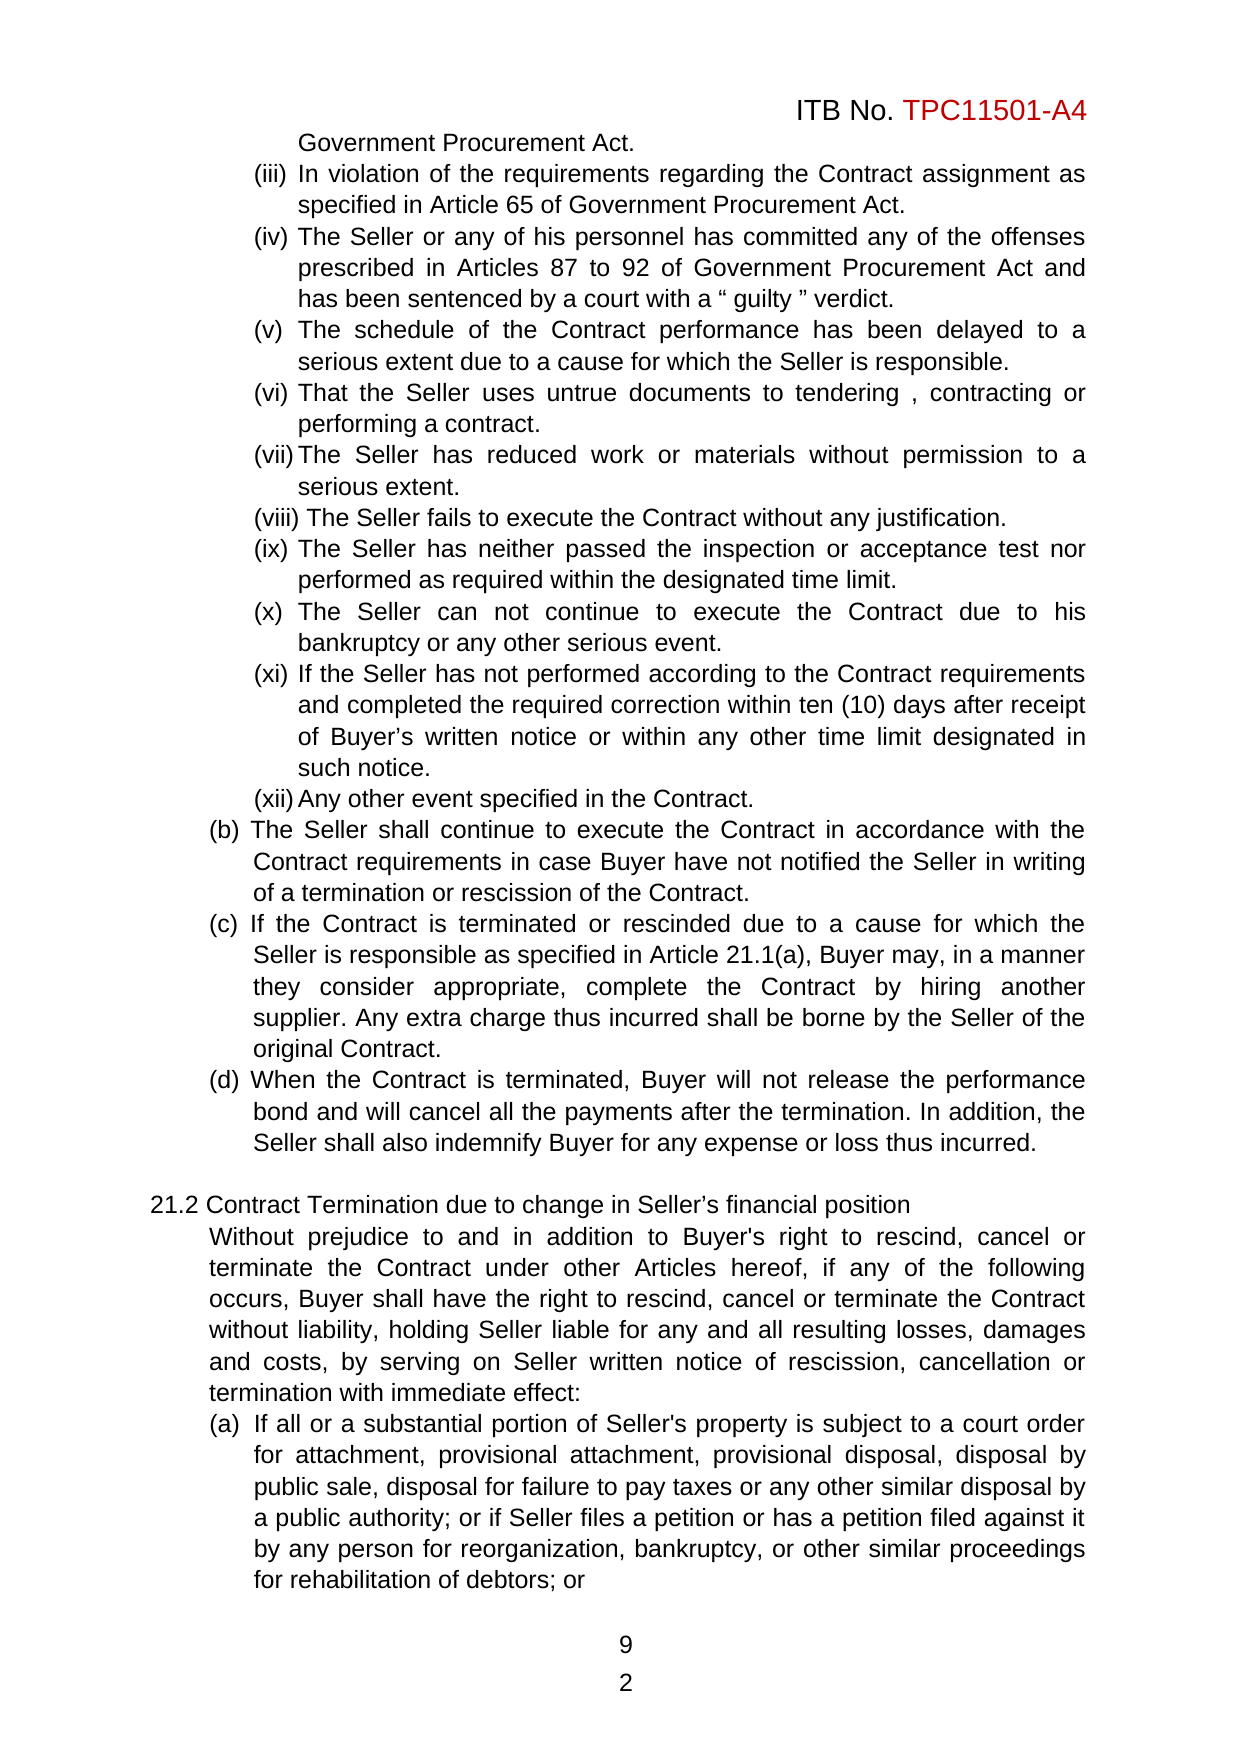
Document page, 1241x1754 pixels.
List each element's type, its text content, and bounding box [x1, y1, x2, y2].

text (c) If the Contract is terminated or rescinded due to a cause for which the Seller is responsible as specified in Article 21.1(a), Buyer may, in a manner they consider appropriate, complete the Contract by hiring another supplier. Any extra charge thus incurred shall be borne by the Seller of the original Contract. [209, 907, 1087, 1064]
text (x) The Seller can not continue to execute the Contract due to his bankruptcy or any other serious event. [253, 595, 1087, 657]
text (ix) The Seller has neither passed the inspection or acceptance test nor performed as required within the designated time limit. [253, 532, 1087, 595]
text 21.2 Contract Termination due to change in Seller’s financial position [150, 1189, 1087, 1220]
text (v) The schedule of the Contract performance has been delayed to a serious extent due to a cause for which the Seller is responsible. [253, 314, 1087, 376]
text (xi) If the Seller has not performed according to the Contract requirements and completed the required correction within ten (10) days after receipt of Buyer’s written notice or within any other time limit designated in such notice. [253, 657, 1087, 782]
text Government Procurement Act. [253, 126, 1087, 157]
text (iii) In violation of the requirements regarding the Contract assignment as specified in Article 65 of Government Procurement Act. [253, 157, 1087, 220]
text (vii) The Seller has reduced work or materials without permission to a serious extent. [253, 439, 1087, 501]
text (vi) That the Seller uses untrue documents to tendering , contracting or performing a contract. [253, 376, 1087, 439]
text (a) If all or a substantial portion of Seller's property is subject to a court order for attachment, provisional attachment, provisional disposal, disposal by public sale, disposal for failure to pay taxes or any other similar disposal by a public authority; or if Seller files a petition or has a petition filed against it by any person for reorganization, bankruptcy, or other similar proceedings for rehabilitation of debtors; or [209, 1407, 1087, 1595]
text (b) The Seller shall continue to execute the Contract in accordance with the Contract requirements in case Buyer have not notified the Seller in writing of a termination or rescission of the Contract. [209, 814, 1087, 907]
text (d) When the Contract is terminated, Buyer will not release the performance bond and will cancel all the payments after the termination. In addition, the Seller shall also indemnify Buyer for any expense or loss thus incurred. [209, 1064, 1087, 1157]
text Without prejudice to and in addition to Buyer's right to rescind, cancel or terminate the Contract under other Articles hereof, if any of the following occurs, Buyer shall have the right to rescind, cancel or terminate the Contract without liability, holding Seller liable for any and all resulting losses, damages and costs, by serving on Seller written notice of rescission, cancellation or termination with immediate effect: [209, 1220, 1087, 1407]
text (viii) The Seller fails to execute the Contract without any justification. [253, 501, 1087, 532]
text (iv) The Seller or any of his personnel has committed any of the offenses prescribed in Articles 87 to 92 of Government Procurement Act and has been sentenced by a court with a “ guilty ” verdict. [253, 220, 1087, 314]
text (xii) Any other event specified in the Contract. [253, 782, 1087, 814]
